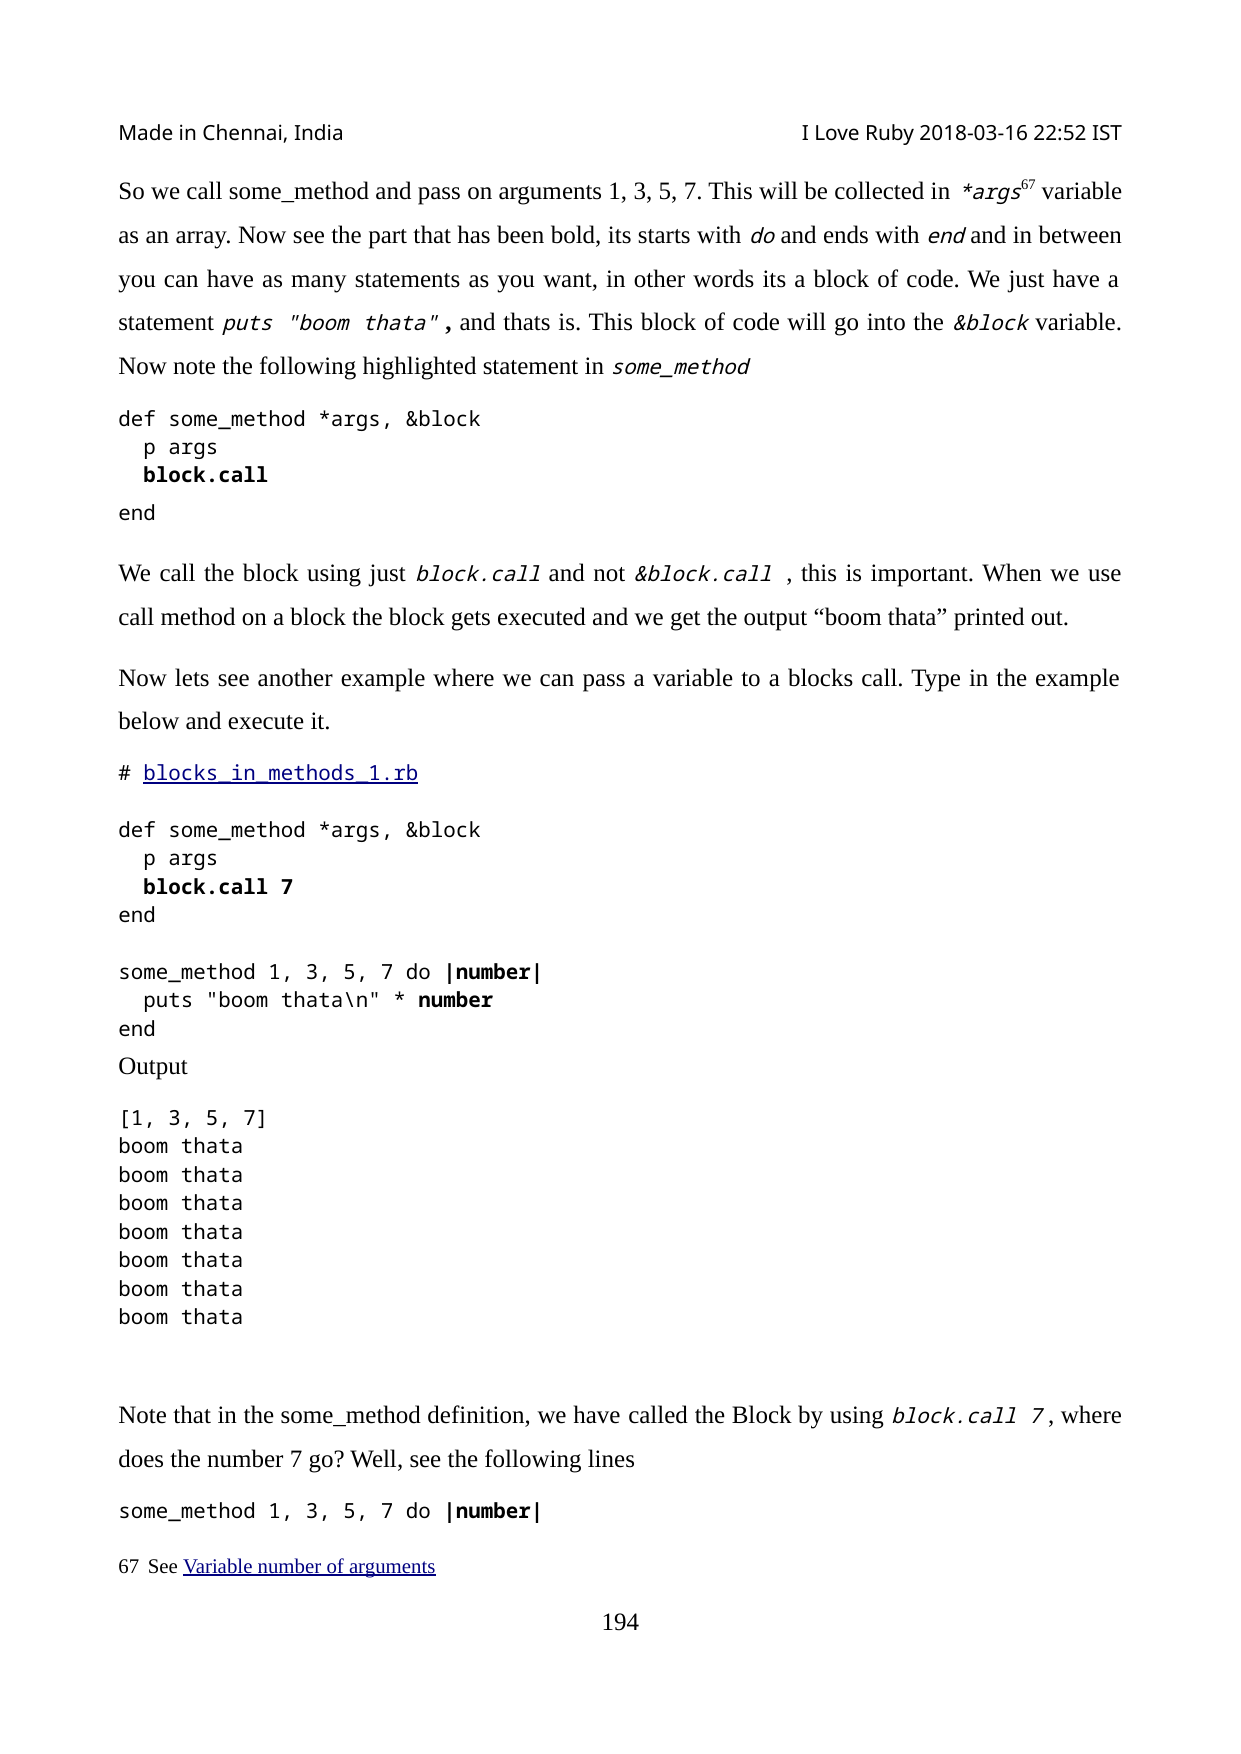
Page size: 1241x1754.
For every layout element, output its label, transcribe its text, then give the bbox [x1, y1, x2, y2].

text block.call [118, 461, 1122, 489]
text def some_method *args, &block [118, 404, 1122, 432]
text Now lets see another example where we can pass a variable to a blocks call. Type in the example below and execute it. [118, 663, 1122, 735]
text boom thata [118, 1188, 1122, 1217]
text boom thata [118, 1160, 1122, 1188]
text # blocks_in_methods_1.rb [118, 758, 1122, 786]
text some_method 1, 3, 5, 7 do |number| [118, 1496, 1122, 1525]
text boom thata [118, 1217, 1122, 1245]
text end [118, 900, 1122, 929]
text See Variable number of arguments [118, 1553, 1122, 1578]
text boom thata [118, 1245, 1122, 1274]
text p args [118, 432, 1122, 461]
text puts "boom thata\n" * number [118, 986, 1122, 1014]
text Note that in the some_method definition, we have called the Block by using block.call 7 , where does the number 7 go? Well, see the following lines [118, 1400, 1122, 1473]
text Output [118, 1051, 1122, 1080]
text So we call some_method and pass on arguments 1, 3, 5, 7. This will be collected in *args variable as an array. Now see the part that has been bold, its starts with do and ends with end and in between you can have as many statements as you want, in other words its a block of code. We just have a statement puts "boom thata" , and thats is. This block of code will go into the &block variable. Now note the following highlighted statement in some_method [118, 176, 1122, 380]
text some_method 1, 3, 5, 7 do |number| [118, 957, 1122, 986]
text boom thata [118, 1302, 1122, 1331]
text block.call 7 [118, 872, 1122, 900]
text boom thata [118, 1132, 1122, 1160]
text end [118, 1014, 1122, 1042]
text boom thata [118, 1274, 1122, 1302]
text We call the block using just block.call and not &block.call , this is important. When we use call method on a block the block gets executed and we get the output “boom thata” printed out. [118, 558, 1122, 631]
text def some_method *args, &block [118, 815, 1122, 843]
text end [118, 498, 1122, 526]
text p args [118, 843, 1122, 872]
text [1, 3, 5, 7] [118, 1103, 1122, 1132]
